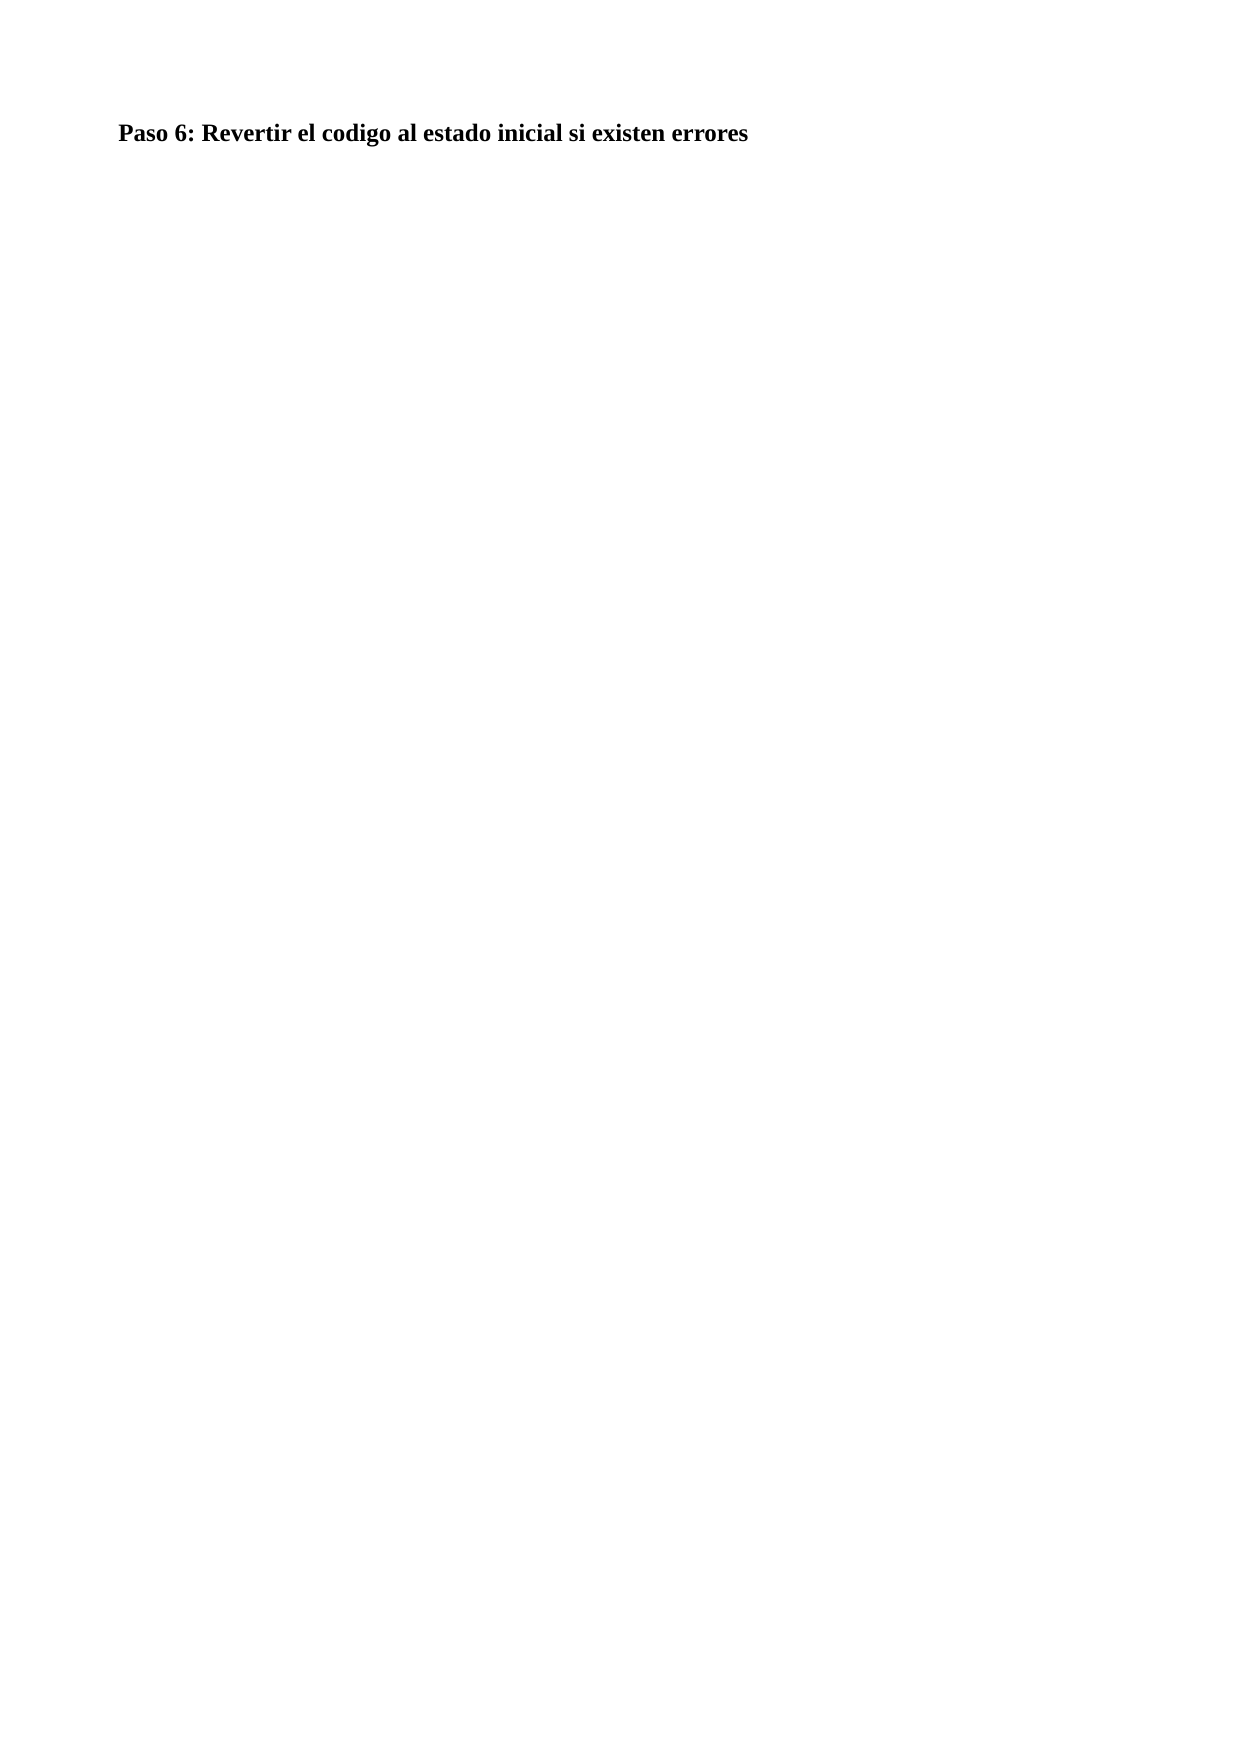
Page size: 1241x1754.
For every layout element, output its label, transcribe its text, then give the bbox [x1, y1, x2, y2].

text Paso 6: Revertir el codigo al estado inicial si existen errores [118, 118, 1122, 147]
